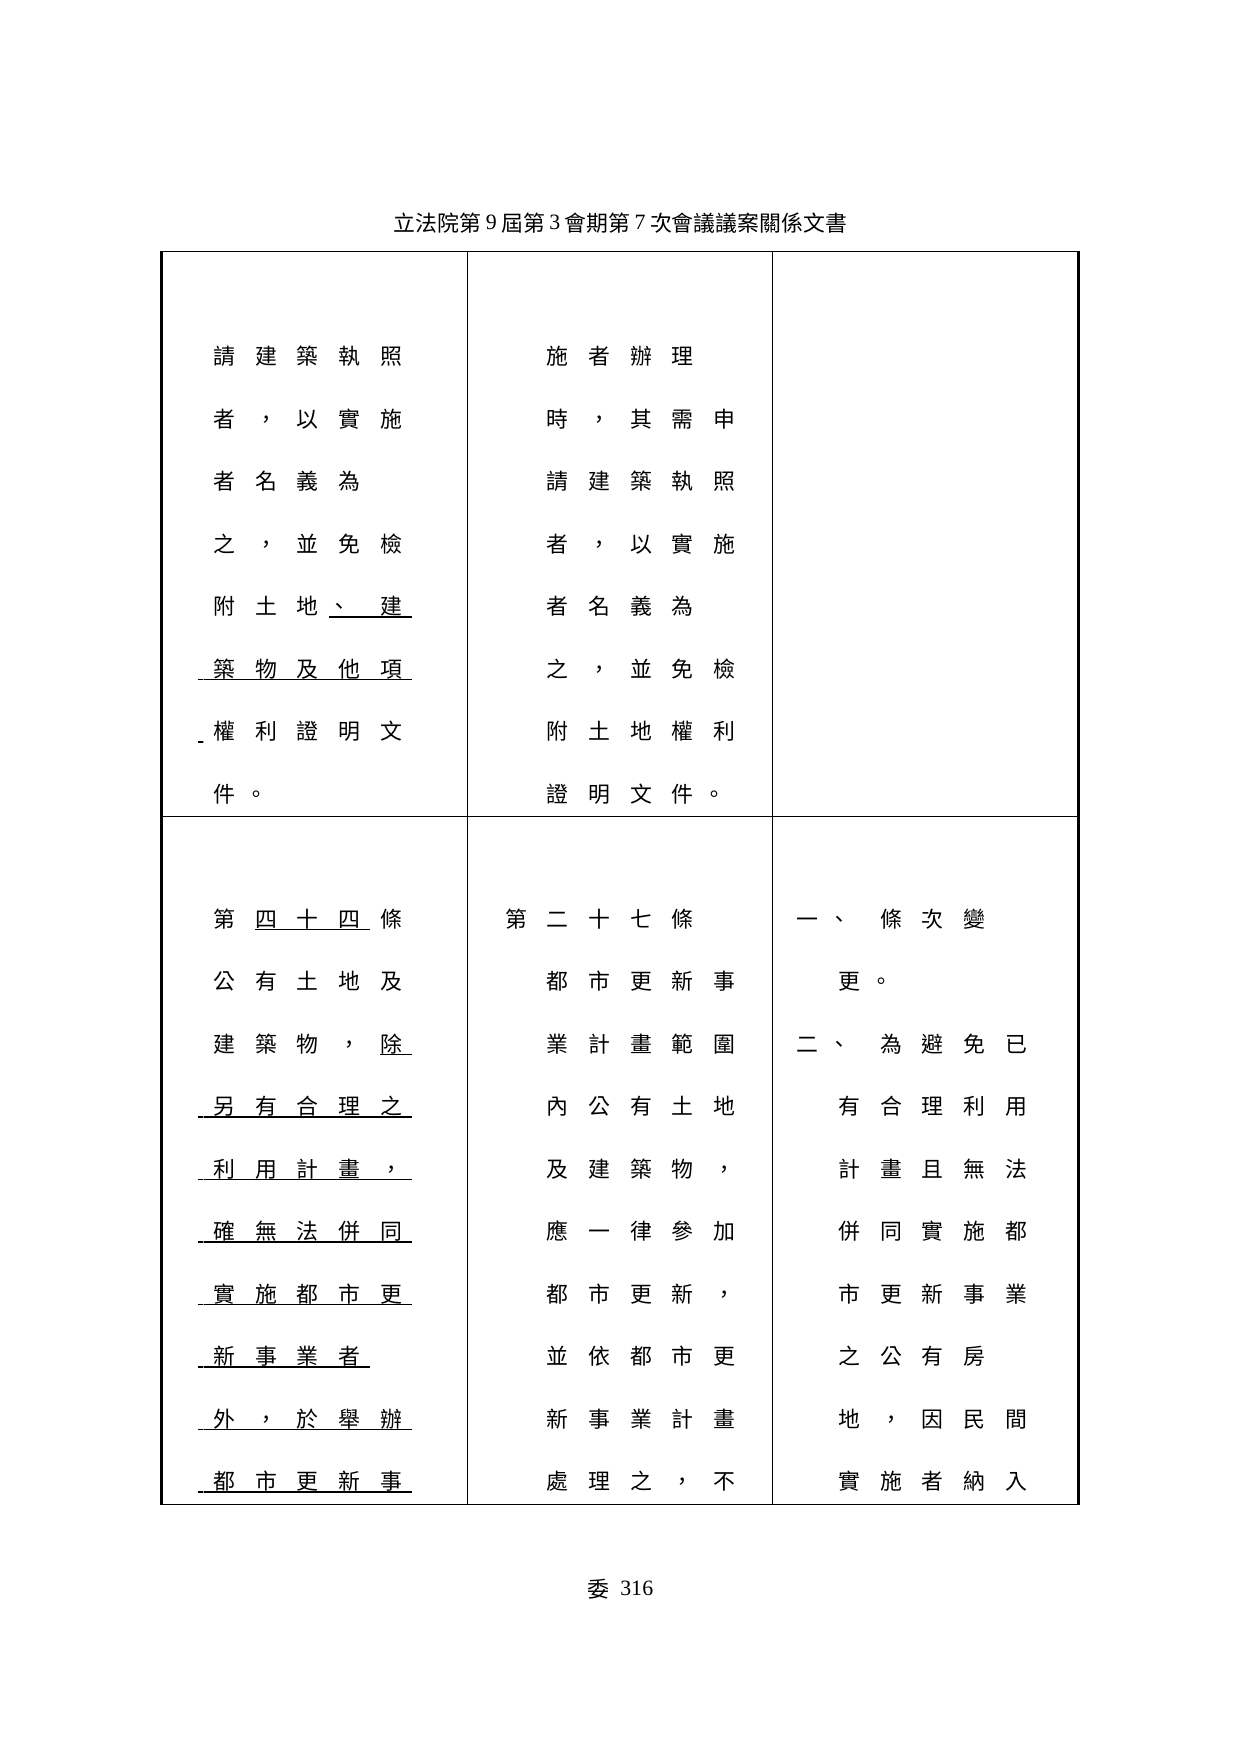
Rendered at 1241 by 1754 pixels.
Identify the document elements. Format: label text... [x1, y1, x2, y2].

table_cell 請建築執照者，以實施者名義為之，並免檢附土地、建築物及他項權利證明文件。 [163, 252, 467, 816]
table_cell 第二十七條 都市更新事業計畫範圍內公有土地及建築物，應一律參加都市更新，並依都市更新事業計畫處理之，不 [468, 817, 772, 1504]
table_cell 第四十四條 公有土地及建築物，除另有合理之利用計畫，確無法併同實施都市更新事業者外，於舉辦都市更新事 [163, 817, 467, 1504]
table_cell [773, 252, 1077, 816]
table_cell 一、條次變更。 二、為避免已有合理利用計畫且無法併同實施都市更新事業之公有房地，因民間實施者納入 [773, 817, 1077, 1504]
table_cell 施者辦理時，其需申請建築執照者，以實施者名義為之，並免檢附土地權利證明文件。 [468, 252, 772, 816]
